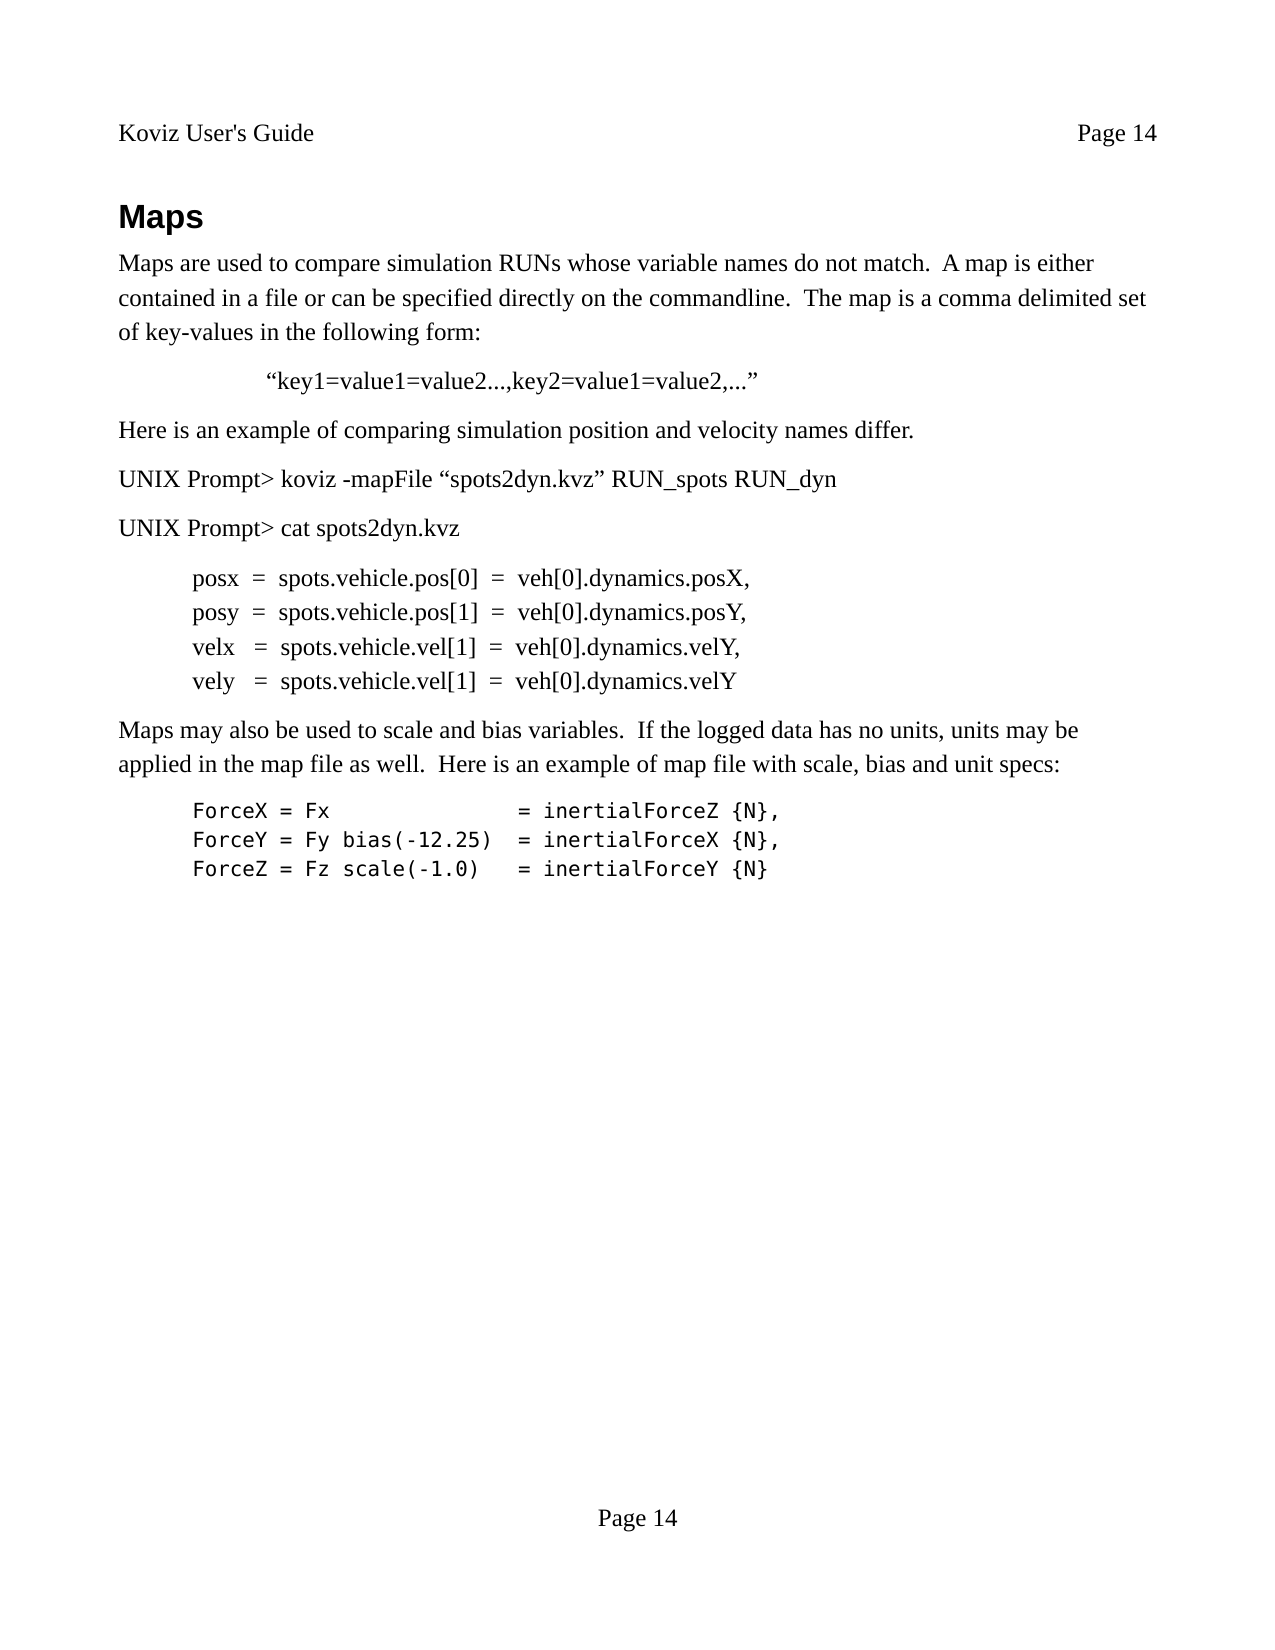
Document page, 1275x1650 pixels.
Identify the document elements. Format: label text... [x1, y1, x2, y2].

text Maps may also be used to scale and bias variables. If the logged data has no units, units may be applied in the map file as well. Here is an example of map file with scale, bias and unit specs: [118, 715, 1157, 778]
text “key1=value1=value2...,key2=value1=value2,...” [266, 366, 1157, 395]
text ForceX = Fx = inertialForceZ {N}, ForceY = Fy bias(-12.25) = inertialForceX {N}, ForceZ = Fz scale(-1.0) = inertialForceY {N} [192, 799, 1157, 881]
text Maps are used to compare simulation RUNs whose variable names do not match. A map is either contained in a file or can be specified directly on the commandline. The map is a comma delimited set of key-values in the following form: [118, 248, 1157, 346]
text Here is an example of comparing simulation position and velocity names differ. [118, 415, 1157, 444]
text UNIX Prompt> cat spots2dyn.kvz [118, 513, 1157, 542]
text posx = spots.vehicle.pos[0] = veh[0].dynamics.posX, posy = spots.vehicle.pos[1] = veh[0].dynamics.posY, velx = spots.vehicle.vel[1] = veh[0].dynamics.velY, vely = spots.vehicle.vel[1] = veh[0].dynamics.velY [192, 563, 1157, 695]
text UNIX Prompt> koviz -mapFile “spots2dyn.kvz” RUN_spots RUN_dyn [118, 464, 1157, 493]
subtitle Maps [118, 197, 1157, 236]
